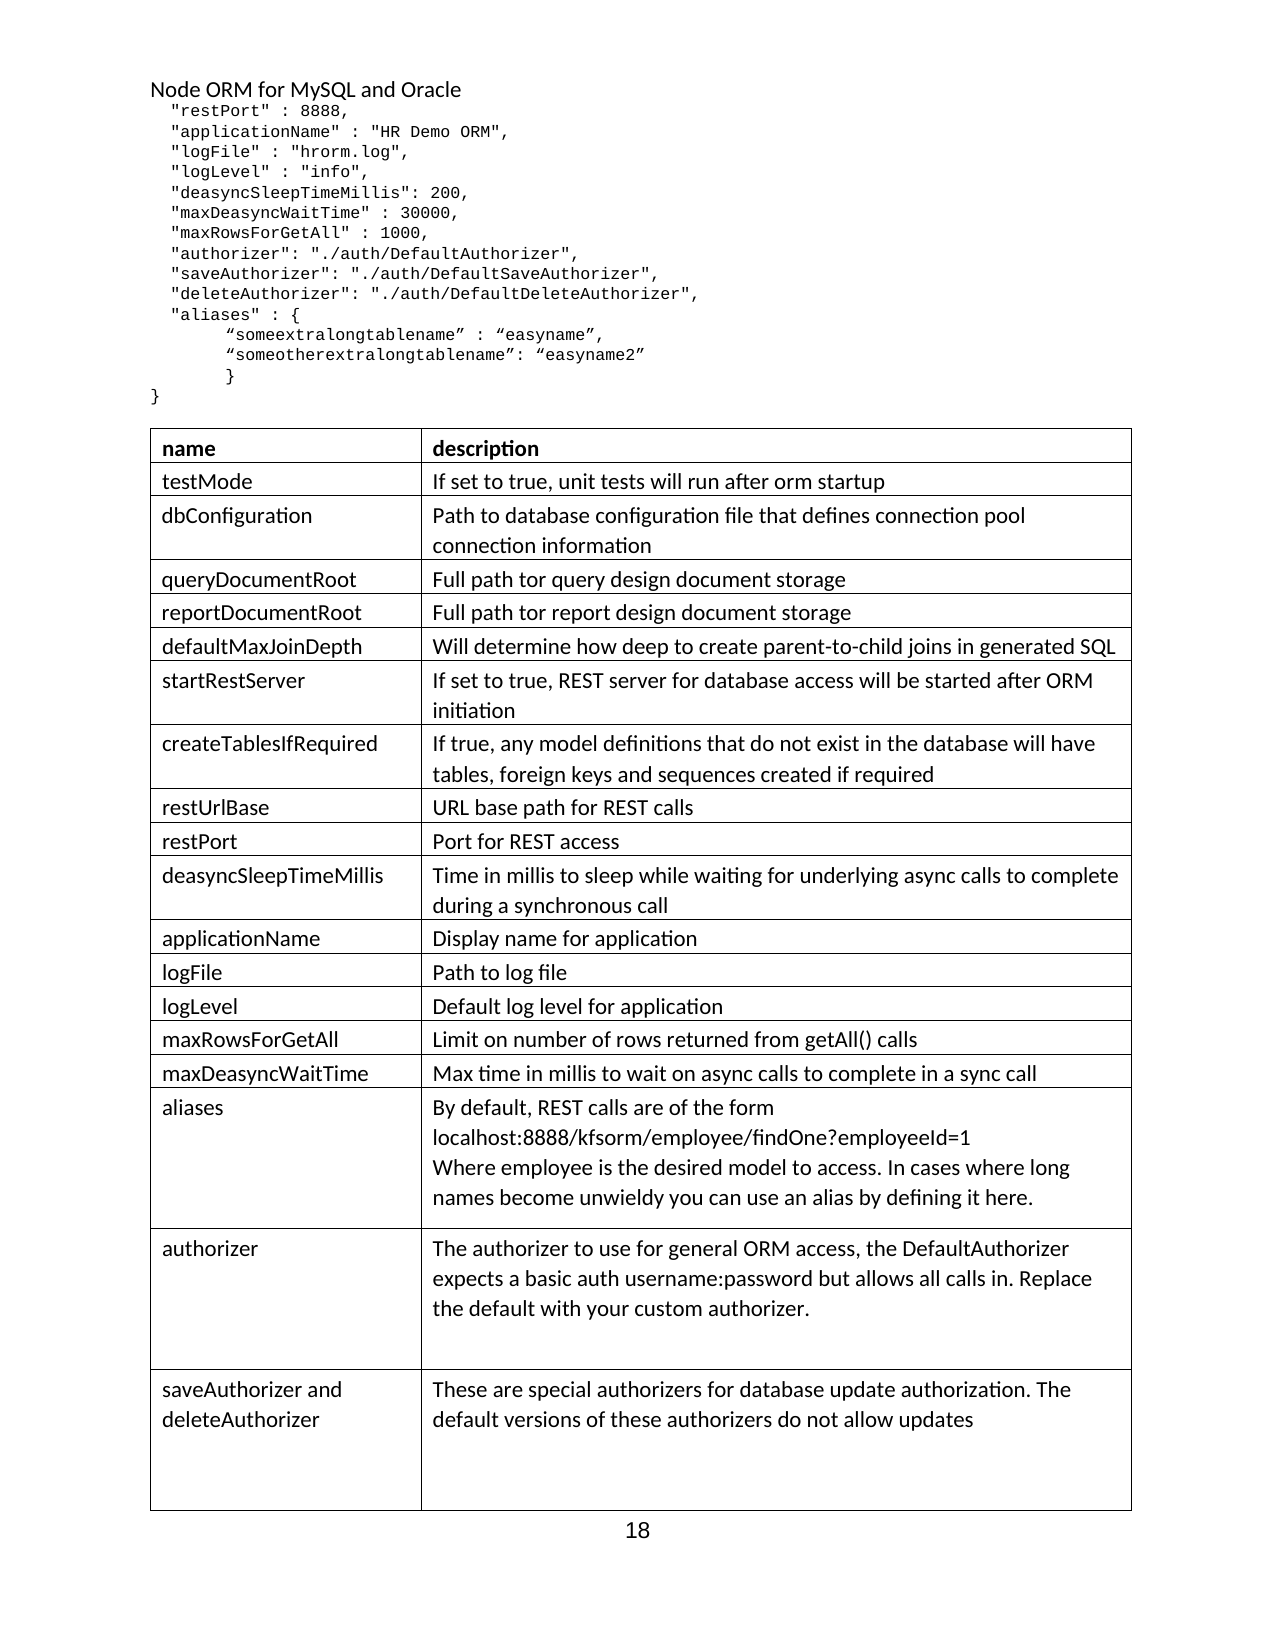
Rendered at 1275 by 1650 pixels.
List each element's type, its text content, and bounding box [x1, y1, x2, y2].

text "applicationName" : "HR Demo ORM", [150, 123, 1143, 142]
table_cell If true, any model definitions that do not exist in the database will have tables, foreign keys and sequences created if required [422, 725, 1131, 788]
table_cell createTablesIfRequired [151, 725, 421, 788]
table_cell startRestServer [151, 661, 421, 724]
table_cell deasyncSleepTimeMillis [151, 856, 421, 919]
text } [150, 387, 1143, 406]
table_cell maxDeasyncWaitTime [151, 1055, 421, 1087]
table_cell testMode [151, 463, 421, 495]
table_cell If set to true, REST server for database access will be started after ORM initiation [422, 661, 1131, 724]
table_cell Port for REST access [422, 823, 1131, 855]
text } [150, 367, 1143, 386]
table_cell restUrlBase [151, 789, 421, 821]
table_header description [422, 429, 1131, 462]
table_cell restPort [151, 823, 421, 855]
table_cell reportDocumentRoot [151, 594, 421, 626]
table_cell Full path tor report design document storage [422, 594, 1131, 626]
text "deasyncSleepTimeMillis": 200, [150, 184, 1143, 203]
table_cell saveAuthorizer and deleteAuthorizer [151, 1370, 421, 1510]
table_header name [151, 429, 421, 462]
text "saveAuthorizer": "./auth/DefaultSaveAuthorizer", [150, 266, 1143, 284]
table_cell Default log level for application [422, 987, 1131, 1020]
table_cell Max time in millis to wait on async calls to complete in a sync call [422, 1055, 1131, 1087]
text "maxRowsForGetAll" : 1000, [150, 225, 1143, 244]
text "restPort" : 8888, [150, 103, 1143, 122]
table_cell maxRowsForGetAll [151, 1021, 421, 1053]
table_cell authorizer [151, 1229, 421, 1369]
table_cell queryDocumentRoot [151, 560, 421, 593]
table_cell The authorizer to use for general ORM access, the DefaultAuthorizer expects a basic auth username:password but allows all calls in. Replace the default with your custom authorizer. [422, 1229, 1131, 1369]
table_cell applicationName [151, 920, 421, 953]
table_cell If set to true, unit tests will run after orm startup [422, 463, 1131, 495]
table_cell Will determine how deep to create parent-to-child joins in generated SQL [422, 628, 1131, 660]
text “someextralongtablename” : “easyname”, [225, 326, 1143, 345]
table_cell By default, REST calls are of the form localhost:8888/kfsorm/employee/findOne?employeeId=1 Where employee is the desired model to access. In cases where long names become unwieldy you can use an alias by defining it here. [422, 1088, 1131, 1228]
text "logLevel" : "info", [150, 164, 1143, 183]
table_cell Full path tor query design document storage [422, 560, 1131, 593]
table_cell logFile [151, 954, 421, 986]
table_cell Limit on number of rows returned from getAll() calls [422, 1021, 1131, 1053]
table_cell Time in millis to sleep while waiting for underlying async calls to complete during a synchronous call [422, 856, 1131, 919]
text "aliases" : { [150, 306, 1143, 325]
text "deleteAuthorizer": "./auth/DefaultDeleteAuthorizer", [150, 286, 1143, 305]
table_cell dbConfiguration [151, 496, 421, 559]
table_cell Path to log file [422, 954, 1131, 986]
text "maxDeasyncWaitTime" : 30000, [150, 204, 1143, 223]
table_cell aliases [151, 1088, 421, 1228]
table_cell These are special authorizers for database update authorization. The default versions of these authorizers do not allow updates [422, 1370, 1131, 1510]
table_cell URL base path for REST calls [422, 789, 1131, 821]
text "logFile" : "hrorm.log", [150, 144, 1143, 162]
table_cell Path to database configuration file that defines connection pool connection information [422, 496, 1131, 559]
text "authorizer": "./auth/DefaultAuthorizer", [150, 245, 1143, 264]
table_cell Display name for application [422, 920, 1131, 953]
table_cell defaultMaxJoinDepth [151, 628, 421, 660]
table_cell logLevel [151, 987, 421, 1020]
text “someotherextralongtablename”: “easyname2” [225, 347, 1143, 366]
